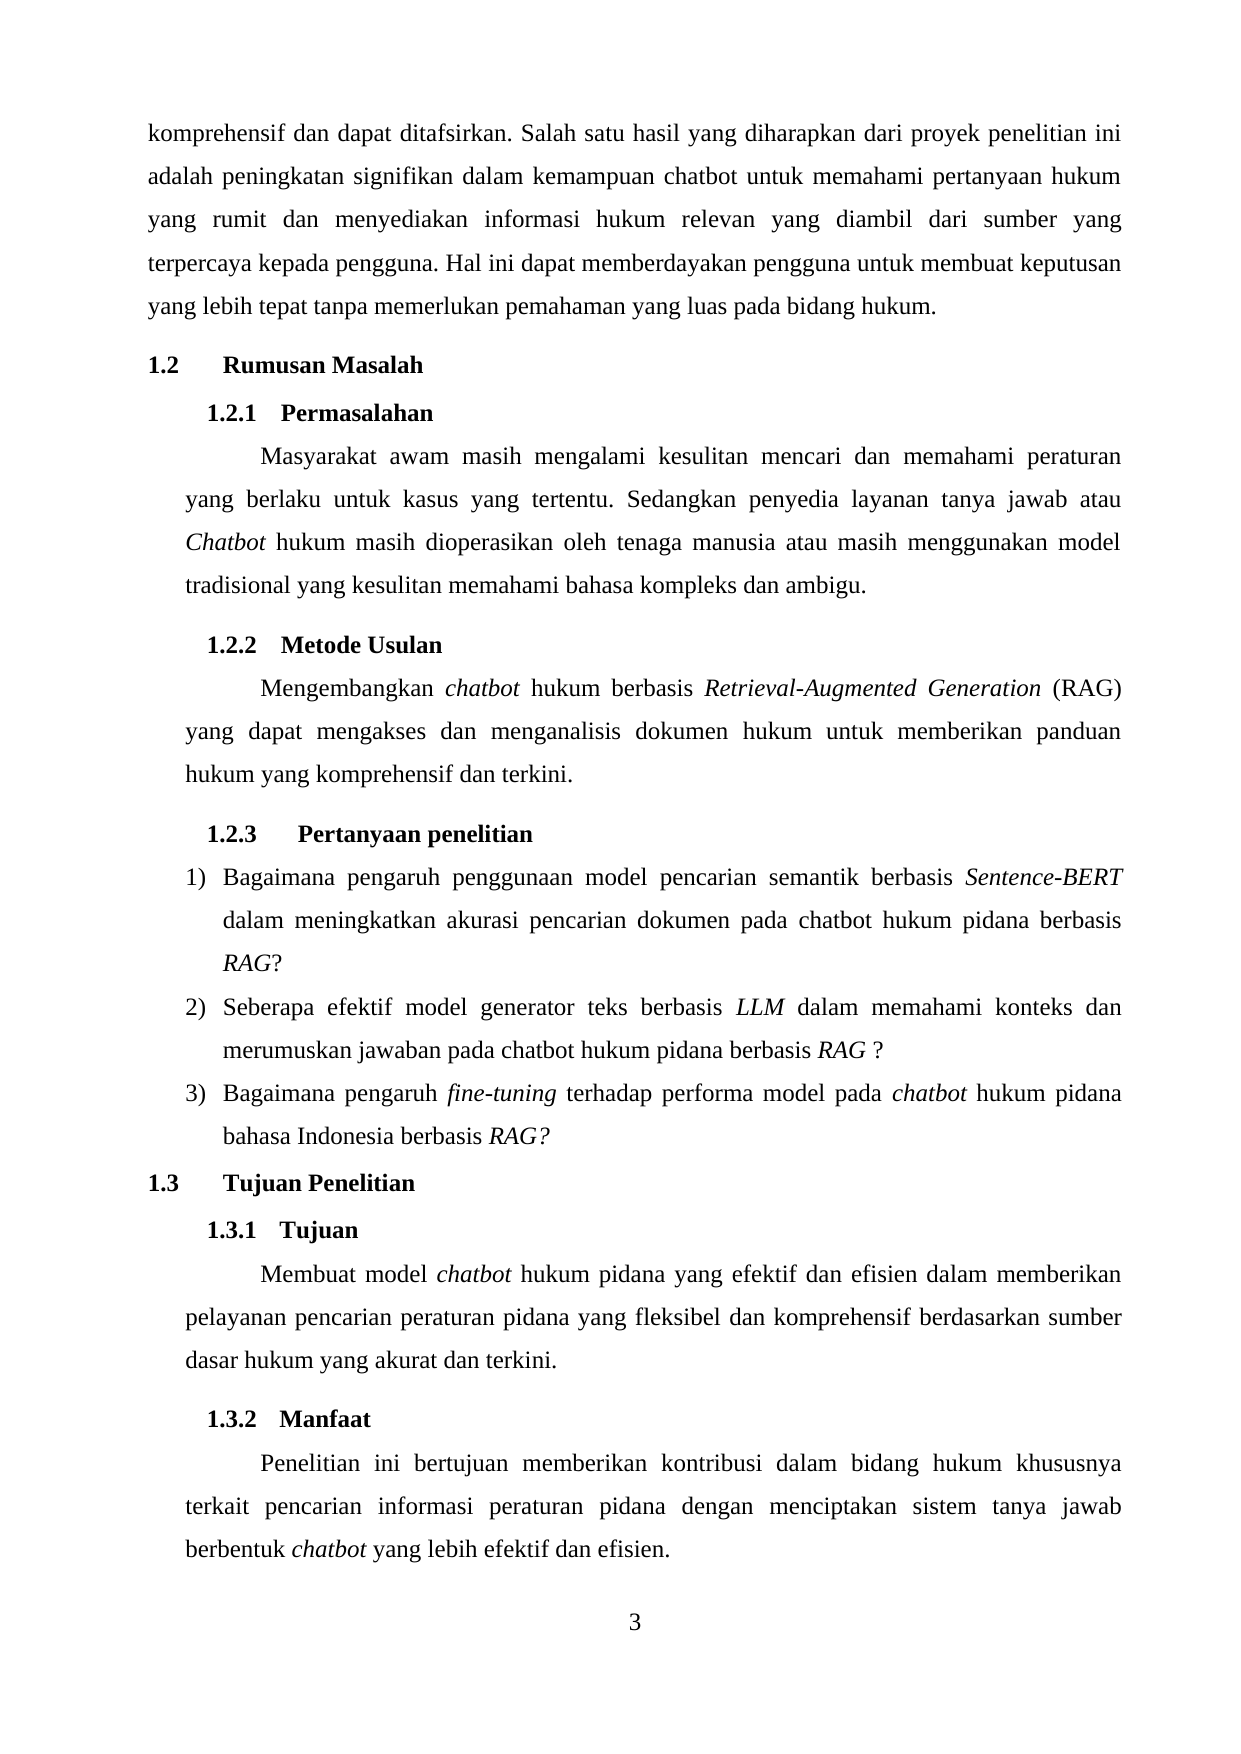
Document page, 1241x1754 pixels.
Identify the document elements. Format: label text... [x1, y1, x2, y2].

text Mengembangkan chatbot hukum berbasis Retrieval-Augmented Generation (RAG) yang dapat mengakses dan menganalisis dokumen hukum untuk memberikan panduan hukum yang komprehensif dan terkini. [185, 673, 1122, 788]
list Bagaimana pengaruh penggunaan model pencarian semantik berbasis Sentence-BERT dalam meningkatkan akurasi pencarian dokumen pada chatbot hukum pidana berbasis RAG? [185, 862, 1122, 977]
text Penelitian ini bertujuan memberikan kontribusi dalam bidang hukum khususnya terkait pencarian informasi peraturan pidana dengan menciptakan sistem tanya jawab berbentuk chatbot yang lebih efektif dan efisien. [185, 1448, 1122, 1563]
subtitle Pertanyaan penelitian [207, 819, 1122, 848]
text komprehensif dan dapat ditafsirkan. Salah satu hasil yang diharapkan dari proyek penelitian ini adalah peningkatan signifikan dalam kemampuan chatbot untuk memahami pertanyaan hukum yang rumit dan menyediakan informasi hukum relevan yang diambil dari sumber yang terpercaya kepada pengguna. Hal ini dapat memberdayakan pengguna untuk membuat keputusan yang lebih tepat tanpa memerlukan pemahaman yang luas pada bidang hukum. [148, 118, 1122, 319]
subtitle Tujuan Penelitian [148, 1168, 1122, 1197]
subtitle Manfaat [207, 1404, 1122, 1433]
subtitle Metode Usulan [207, 630, 1122, 659]
subtitle Permasalahan [207, 398, 1122, 427]
subtitle Rumusan Masalah [148, 351, 1122, 379]
subtitle Tujuan [207, 1216, 1122, 1244]
text Masyarakat awam masih mengalami kesulitan mencari dan memahami peraturan yang berlaku untuk kasus yang tertentu. Sedangkan penyedia layanan tanya jawab atau Chatbot hukum masih dioperasikan oleh tenaga manusia atau masih menggunakan model tradisional yang kesulitan memahami bahasa kompleks dan ambigu. [185, 441, 1122, 599]
list Bagaimana pengaruh fine-tuning terhadap performa model pada chatbot hukum pidana bahasa Indonesia berbasis RAG? [185, 1078, 1122, 1150]
list Seberapa efektif model generator teks berbasis LLM dalam memahami konteks dan merumuskan jawaban pada chatbot hukum pidana berbasis RAG ? [185, 992, 1122, 1063]
text Membuat model chatbot hukum pidana yang efektif dan efisien dalam memberikan pelayanan pencarian peraturan pidana yang fleksibel dan komprehensif berdasarkan sumber dasar hukum yang akurat dan terkini. [185, 1259, 1122, 1374]
